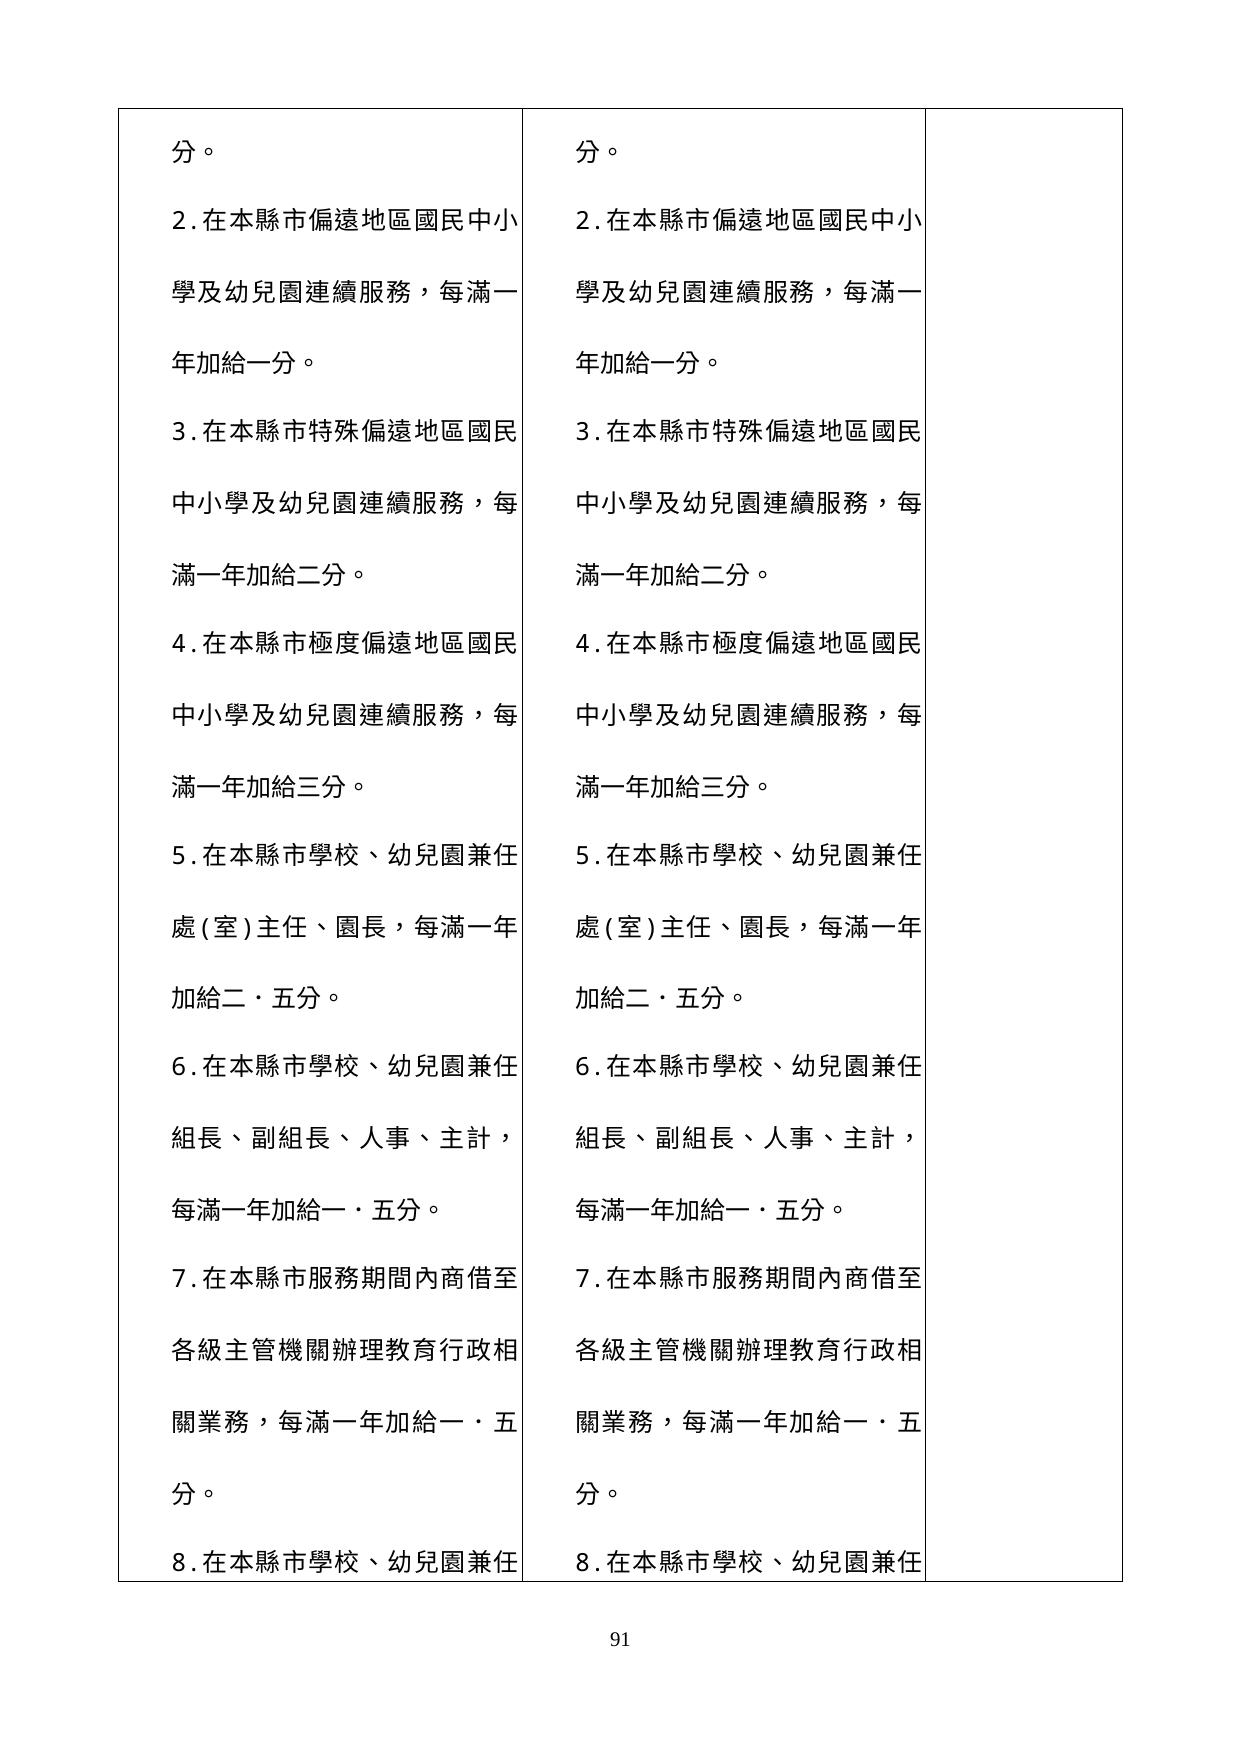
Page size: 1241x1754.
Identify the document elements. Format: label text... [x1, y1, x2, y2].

table_cell [926, 109, 1122, 1581]
table_cell 分。 2.在本縣市偏遠地區國民中小學及幼兒園連續服務，每滿一年加給一分。 3.在本縣市特殊偏遠地區國民中小學及幼兒園連續服務，每滿一年加給二分。 4.在本縣市極度偏遠地區國民中小學及幼兒園連續服務，每滿一年加給三分。 5.在本縣市學校、幼兒園兼任處(室)主任、園長，每滿一年加給二．五分。 6.在本縣市學校、幼兒園兼任組長、副組長、人事、主計，每滿一年加給一．五分。 7.在本縣市服務期間內商借至各級主管機關辦理教育行政相關業務，每滿一年加給一．五分。 8.在本縣市學校、幼兒園兼任 [523, 109, 925, 1581]
table_cell 分。 2.在本縣市偏遠地區國民中小學及幼兒園連續服務，每滿一年加給一分。 3.在本縣市特殊偏遠地區國民中小學及幼兒園連續服務，每滿一年加給二分。 4.在本縣市極度偏遠地區國民中小學及幼兒園連續服務，每滿一年加給三分。 5.在本縣市學校、幼兒園兼任處(室)主任、園長，每滿一年加給二．五分。 6.在本縣市學校、幼兒園兼任組長、副組長、人事、主計，每滿一年加給一．五分。 7.在本縣市服務期間內商借至各級主管機關辦理教育行政相關業務，每滿一年加給一．五分。 8.在本縣市學校、幼兒園兼任 [119, 109, 522, 1581]
